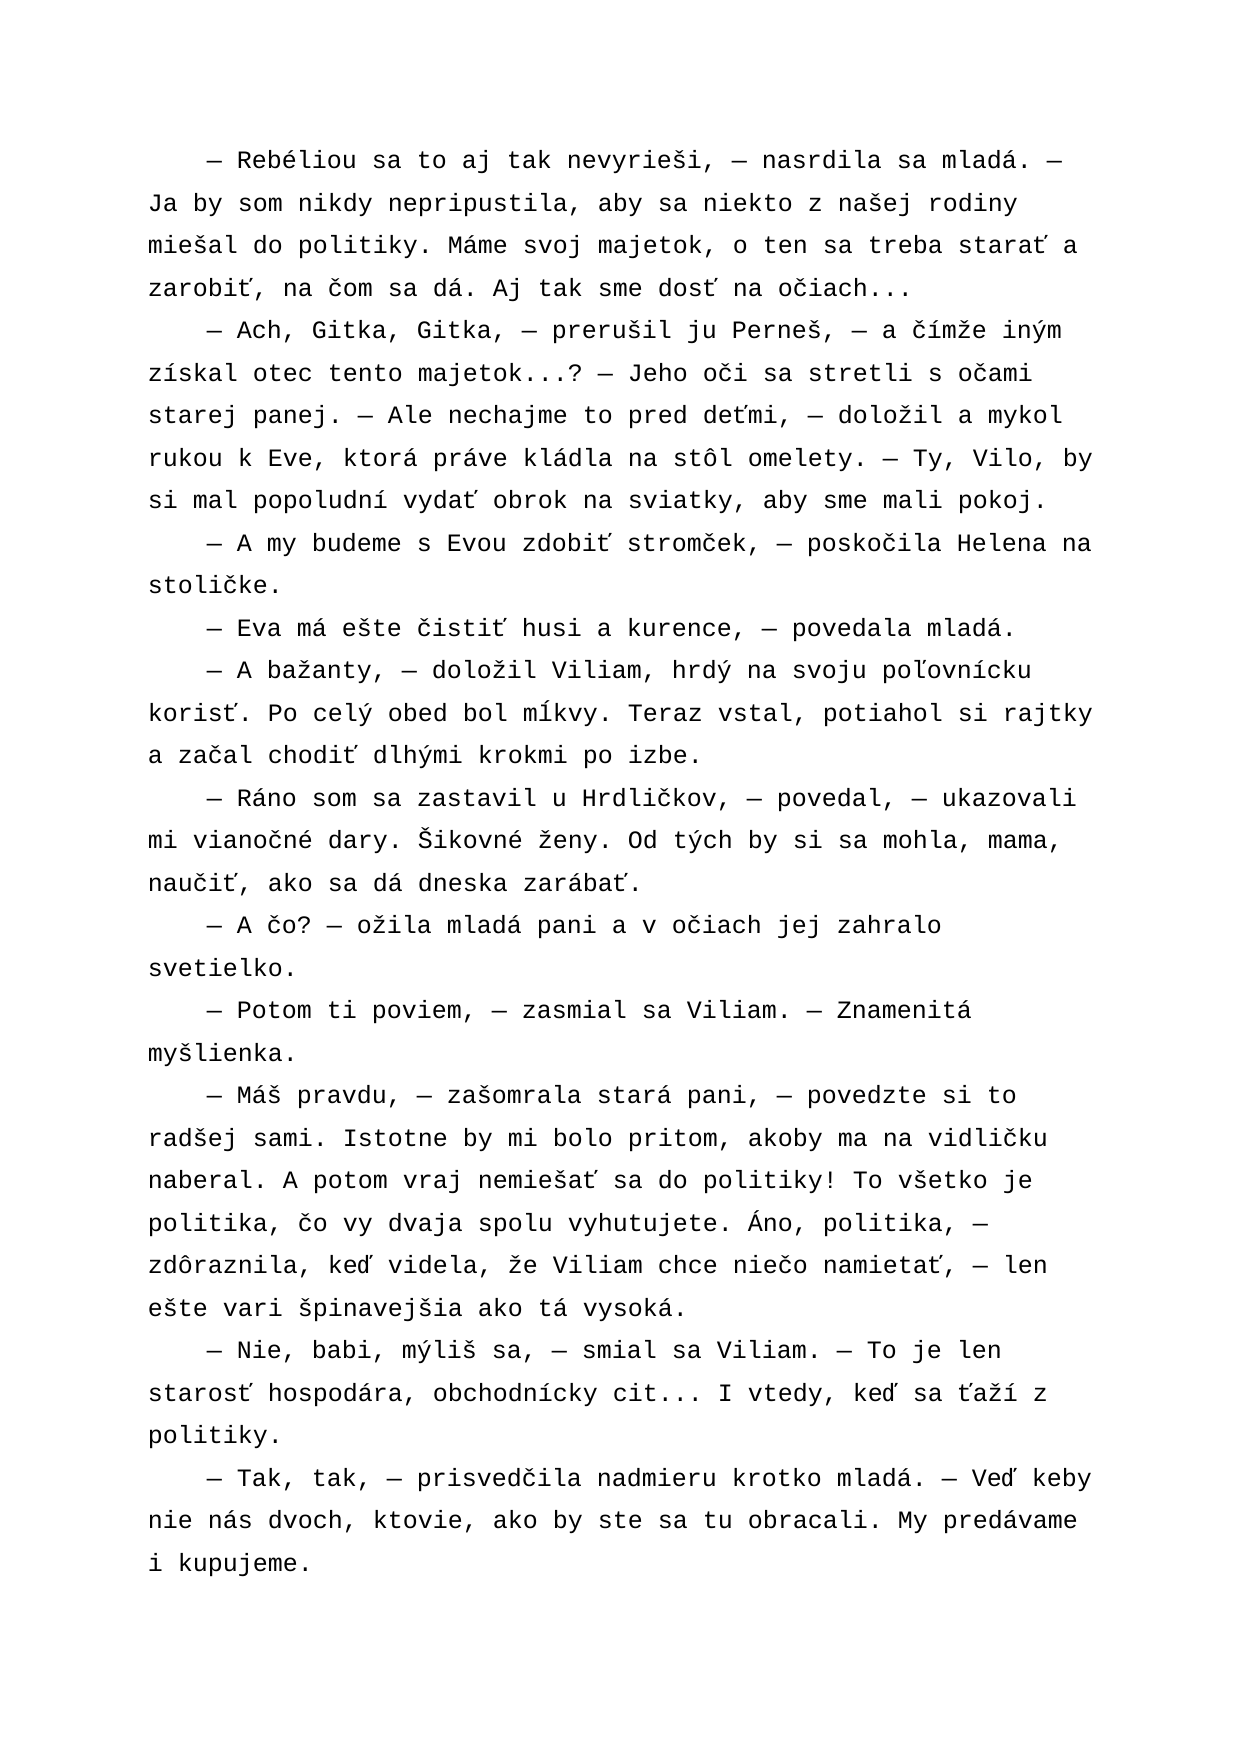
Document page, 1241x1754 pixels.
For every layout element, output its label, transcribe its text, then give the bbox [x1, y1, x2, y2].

text — A bažanty, — doložil Viliam, hrdý na svoju poľovnícku korisť. Po celý obed bol mĺkvy. Teraz vstal, potiahol si rajtky a začal chodiť dlhými krokmi po izbe. [148, 658, 1093, 771]
text — Ráno som sa zastavil u Hrdličkov, — povedal, — ukazovali mi vianočné dary. Šikovné ženy. Od tých by si sa mohla, mama, naučiť, ako sa dá dneska zarábať. [148, 785, 1093, 898]
text — Tak, tak, — prisvedčila nadmieru krotko mladá. — Veď keby nie nás dvoch, ktovie, ako by ste sa tu obracali. My predávame i kupujeme. [148, 1465, 1093, 1578]
text — Potom ti poviem, — zasmial sa Viliam. — Znamenitá myšlienka. [148, 998, 1093, 1068]
text — A my budeme s Evou zdobiť stromček, — poskočila Helena na stoličke. [148, 530, 1093, 601]
text — A čo? — ožila mladá pani a v očiach jej zahralo svetielko. [148, 913, 1093, 983]
text — Rebéliou sa to aj tak nevyrieši, — nasrdila sa mladá. — Ja by som nikdy nepripustila, aby sa niekto z našej rodiny miešal do politiky. Máme svoj majetok, o ten sa treba starať a zarobiť, na čom sa dá. Aj tak sme dosť na očiach... [148, 148, 1093, 303]
text — Ach, Gitka, Gitka, — prerušil ju Perneš, — a čímže iným získal otec tento majetok...? — Jeho oči sa stretli s očami starej panej. — Ale nechajme to pred deťmi, — doložil a mykol rukou k Eve, ktorá práve kládla na stôl omelety. — Ty, Vilo, by si mal popoludní vydať obrok na sviatky, aby sme mali pokoj. [148, 318, 1093, 516]
text — Eva má ešte čistiť husi a kurence, — povedala mladá. [148, 615, 1093, 643]
text — Máš pravdu, — zašomrala stará pani, — povedzte si to radšej sami. Istotne by mi bolo pritom, akoby ma na vidličku naberal. A potom vraj nemiešať sa do politiky! To všetko je politika, čo vy dvaja spolu vyhutujete. Áno, politika, — zdôraznila, keď videla, že Viliam chce niečo namietať, — len ešte vari špinavejšia ako tá vysoká. [148, 1083, 1093, 1323]
text — Nie, babi, mýliš sa, — smial sa Viliam. — To je len starosť hospodára, obchodnícky cit... I vtedy, keď sa ťaží z politiky. [148, 1338, 1093, 1451]
